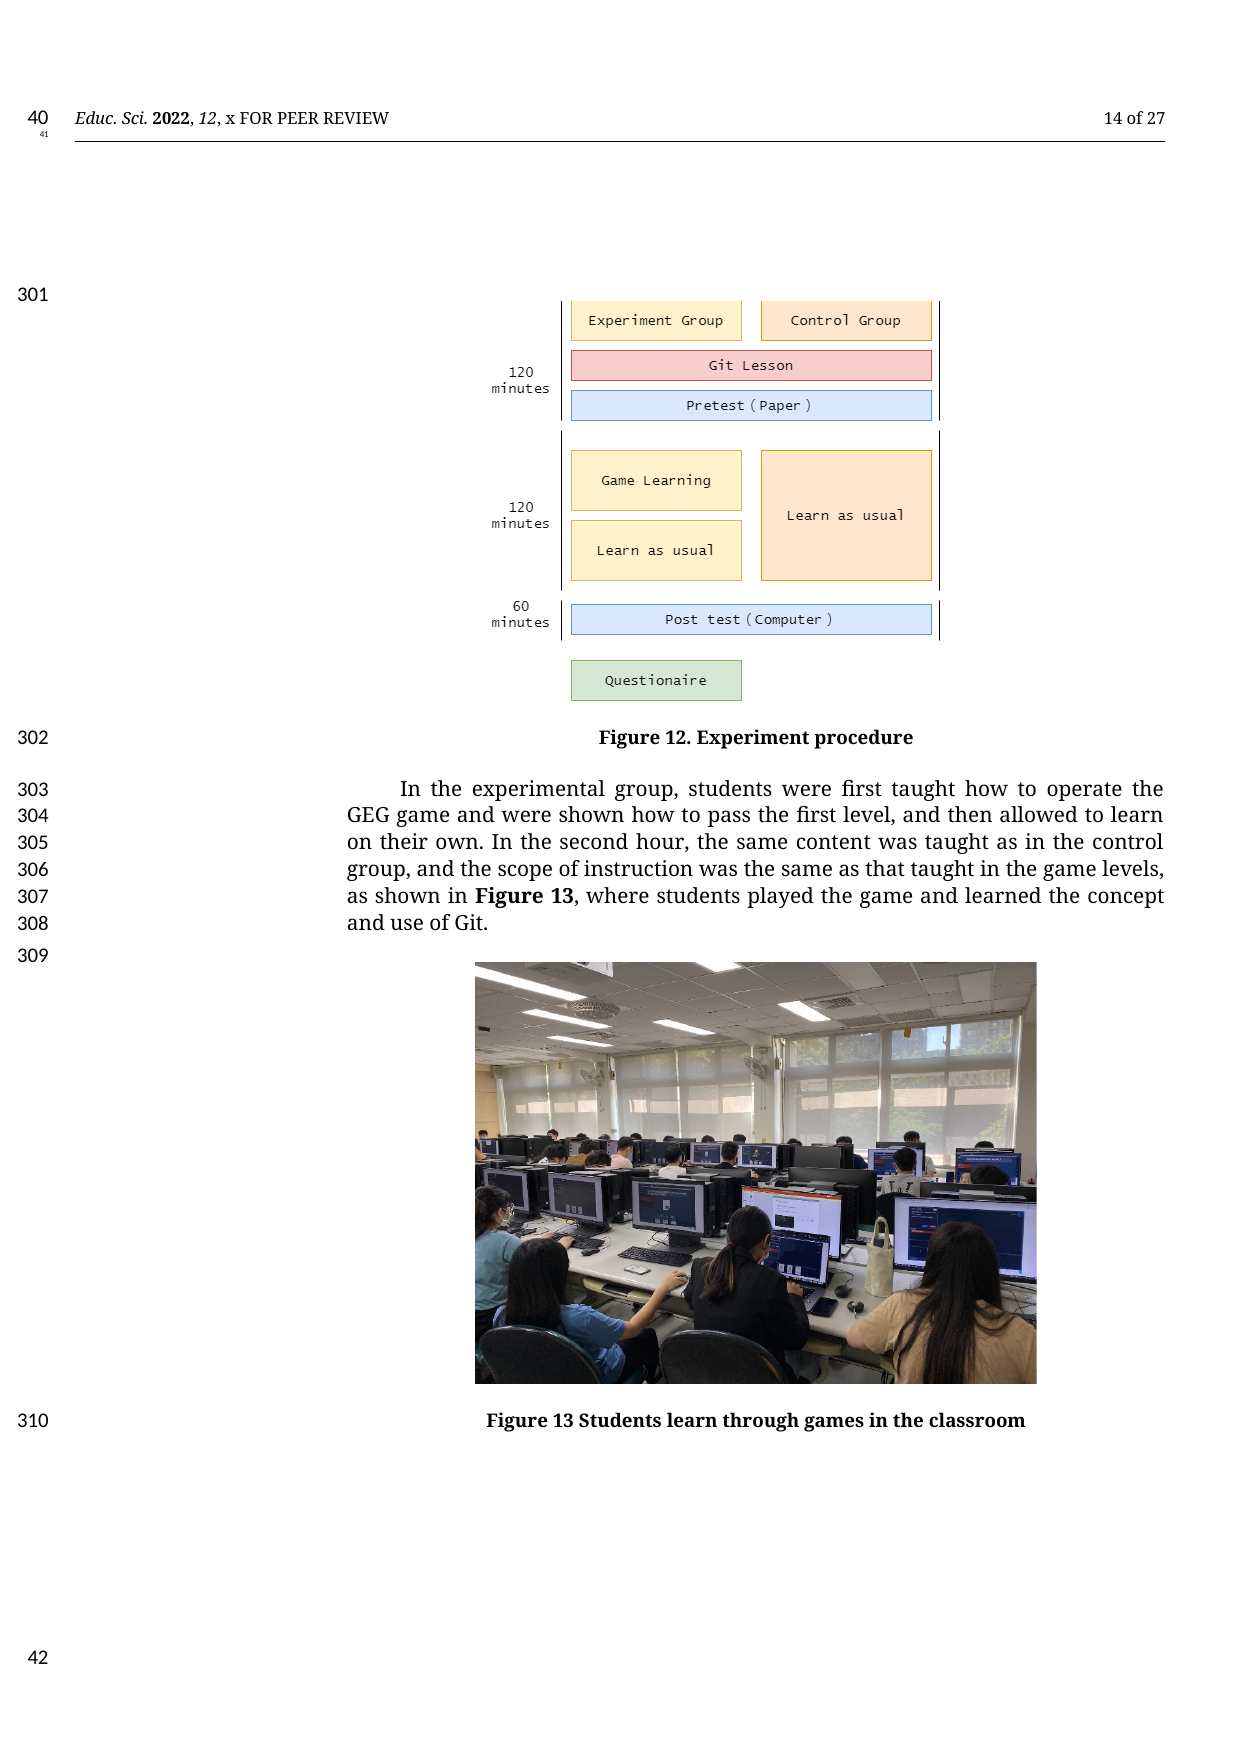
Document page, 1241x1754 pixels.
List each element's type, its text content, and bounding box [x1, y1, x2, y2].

text Figure 12. Experiment procedure [347, 725, 1165, 749]
text In the experimental group, students were first taught how to operate the GEG game and were shown how to pass the first level, and then allowed to learn on their own. In the second hour, the same content was taught as in the control group, and the scope of instruction was the same as that taught in the game levels, as shown in Figure 13, where students played the game and learned the concept and use of Git. [347, 774, 1165, 937]
text Figure 13 Students learn through games in the classroom [347, 1408, 1165, 1432]
